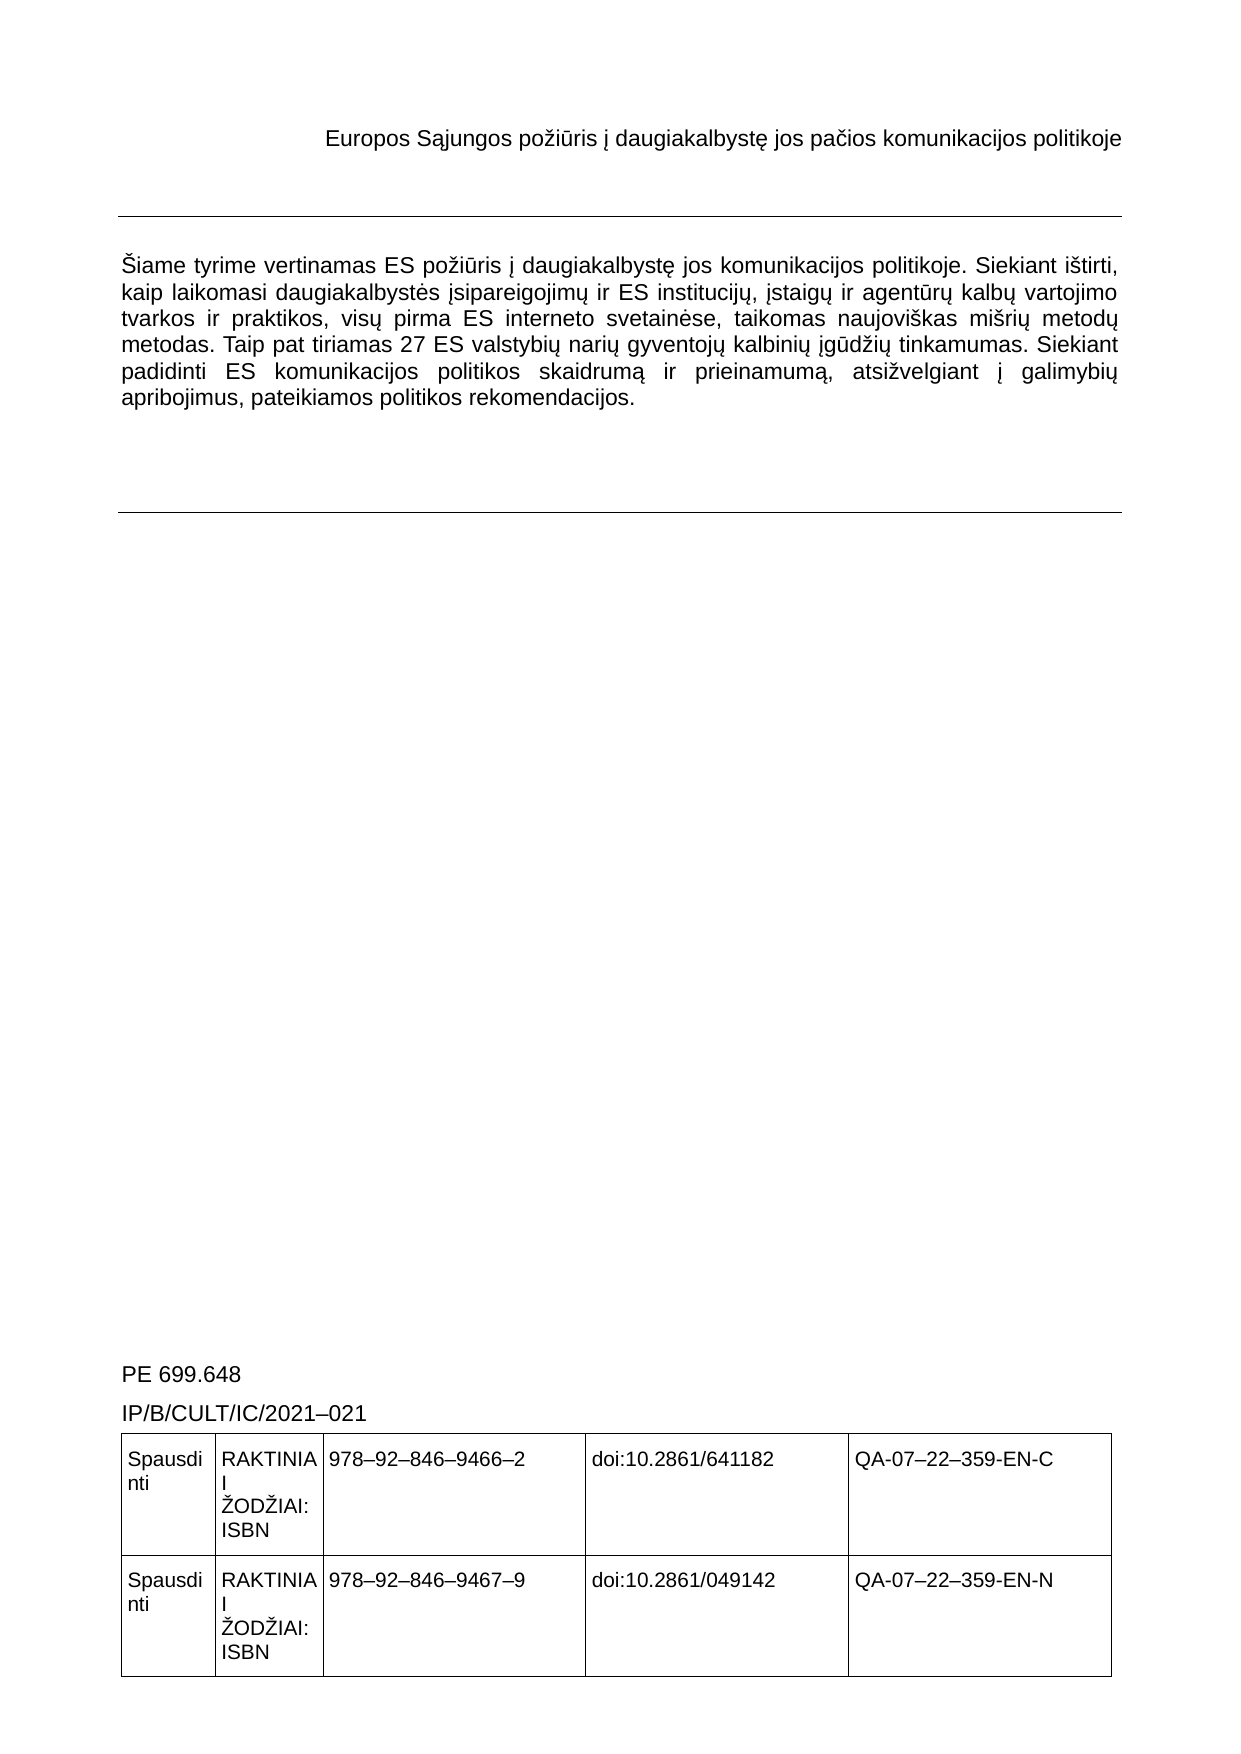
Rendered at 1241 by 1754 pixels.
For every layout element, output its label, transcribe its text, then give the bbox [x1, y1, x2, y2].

table_cell Spausdinti [122, 1556, 215, 1676]
table_cell QA-07–22–359-EN-N [849, 1556, 1111, 1676]
table_header RAKTINIAI ŽODŽIAI: ISBN [216, 1434, 323, 1554]
table_header 978–92–846–9466–2 [324, 1434, 585, 1554]
table_header QA-07–22–359-EN-C [849, 1434, 1111, 1554]
table_cell doi:10.2861/049142 [586, 1556, 848, 1676]
text PE 699.648 [121, 1361, 1112, 1387]
text Šiame tyrime vertinamas ES požiūris į daugiakalbystę jos komunikacijos politikoje. Siekiant ištirti, kaip laikomasi daugiakalbystės įsipareigojimų ir ES institucijų, įstaigų ir agentūrų kalbų vartojimo tvarkos ir praktikos, visų pirma ES interneto svetainėse, taikomas naujoviškas mišrių metodų metodas. Taip pat tiriamas 27 ES valstybių narių gyventojų kalbinių įgūdžių tinkamumas. Siekiant padidinti ES komunikacijos politikos skaidrumą ir prieinamumą, atsižvelgiant į galimybių apribojimus, pateikiamos politikos rekomendacijos. [118, 249, 1122, 410]
table_header doi:10.2861/641182 [586, 1434, 848, 1554]
table_cell RAKTINIAI ŽODŽIAI: ISBN [216, 1556, 323, 1676]
table_header Spausdinti [122, 1434, 215, 1554]
text IP/B/CULT/IC/2021–021 [121, 1400, 1112, 1427]
table_cell 978–92–846–9467–9 [324, 1556, 585, 1676]
